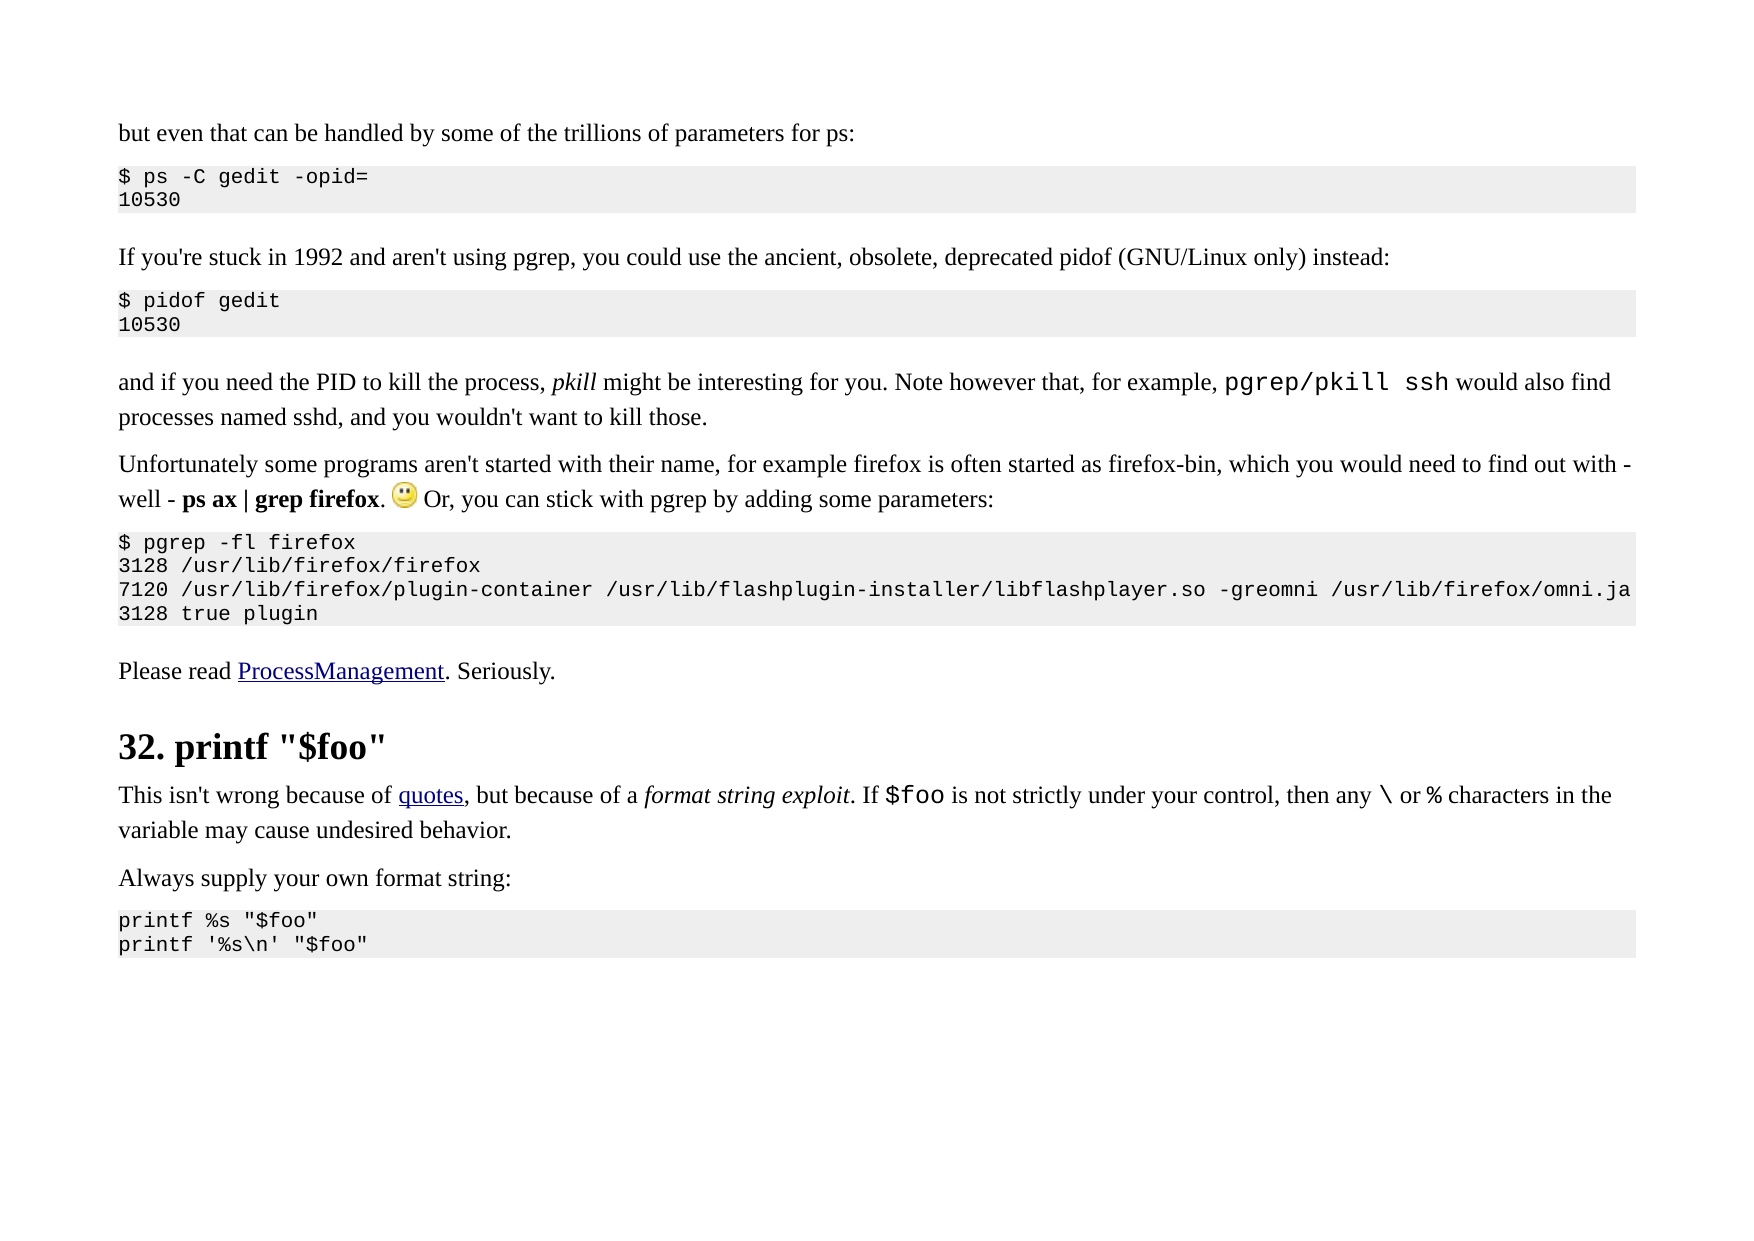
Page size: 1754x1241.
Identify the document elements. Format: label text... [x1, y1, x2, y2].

text Please read ProcessManagement. Seriously. [118, 656, 1636, 685]
text $ pidof gedit [118, 290, 1636, 314]
subtitle 32. printf "$foo" [118, 724, 1636, 767]
text Always supply your own format string: [118, 863, 1636, 891]
picture [392, 482, 418, 508]
text If you're stuck in 1992 and aren't using pgrep, you could use the ancient, obsolete, deprecated pidof (GNU/Linux only) instead: [118, 242, 1636, 271]
text 3128 /usr/lib/firefox/firefox [118, 556, 1636, 579]
text 10530 [118, 314, 1636, 337]
text $ pgrep -fl firefox [118, 532, 1636, 556]
text printf %s "$foo" [118, 910, 1636, 934]
text $ ps -C gedit -opid= [118, 166, 1636, 189]
text 10530 [118, 189, 1636, 213]
text 7120 /usr/lib/firefox/plugin-container /usr/lib/flashplugin-installer/libflashplayer.so -greomni /usr/lib/firefox/omni.ja 3128 true plugin [118, 579, 1636, 626]
text and if you need the PID to kill the process, pkill might be interesting for you. Note however that, for example, pgrep/pkill ssh would also find processes named sshd, and you wouldn't want to kill those. [118, 367, 1636, 431]
text Unfortunately some programs aren't started with their name, for example firefox is often started as firefox-bin, which you would need to find out with - well - ps ax | grep firefox. Or, you can stick with pgrep by adding some parameters: [118, 449, 1636, 513]
text but even that can be handled by some of the trillions of parameters for ps: [118, 118, 1636, 147]
text printf '%s\n' "$foo" [118, 934, 1636, 958]
text This isn't wrong because of quotes, but because of a format string exploit. If $foo is not strictly under your control, then any \ or % characters in the variable may cause undesired behavior. [118, 780, 1636, 844]
